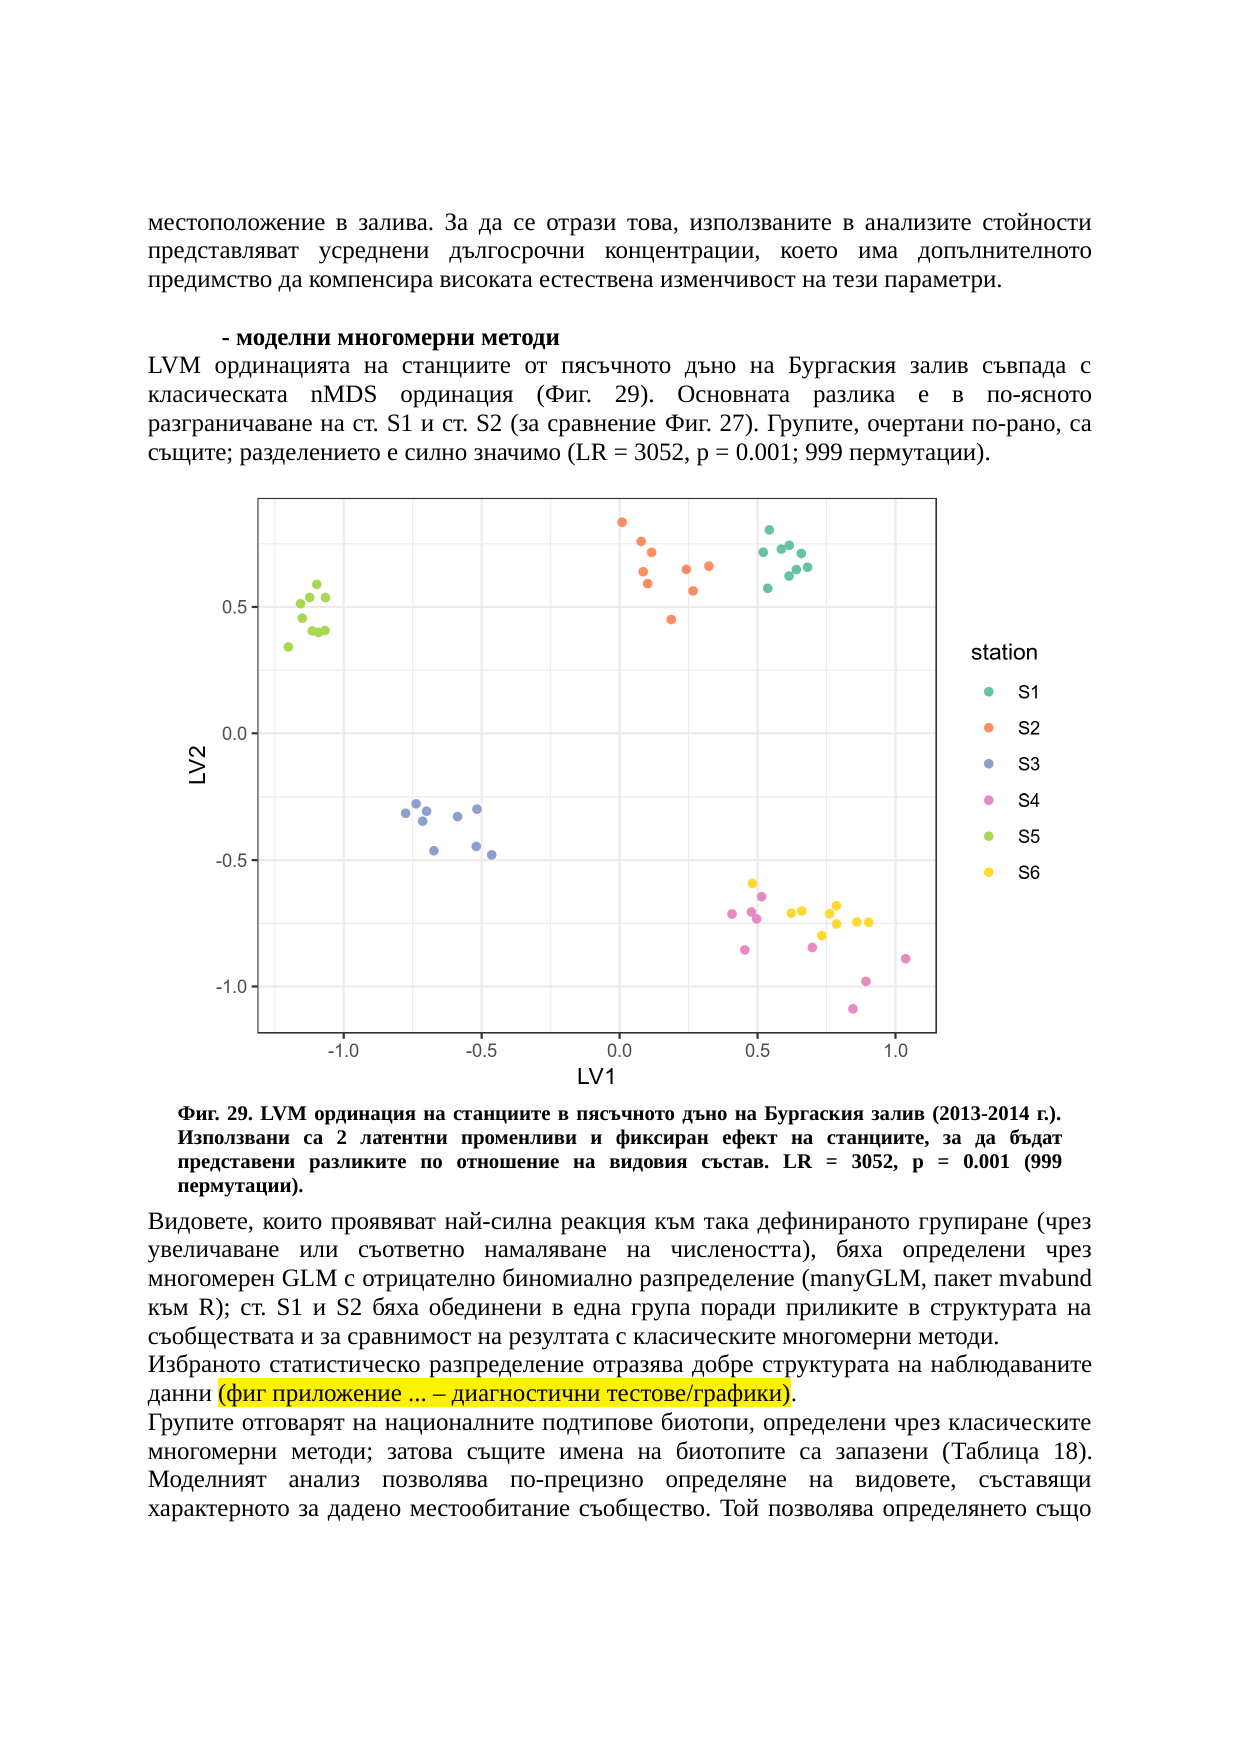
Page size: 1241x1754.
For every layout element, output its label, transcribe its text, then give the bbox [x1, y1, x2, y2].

text LVM ординацията на станциите от пясъчното дъно на Бургаския залив съвпада с класическата nMDS ординация (Фиг. 13). Основната разлика е в по-ясното разграничаване на ст. S1 и ст. S2 (за сравнение Фиг. 11). Групите, очертани по-рано, са същите; разделението е силно значимо (LR = 3052, p = 0.001; 999 пермутации). [148, 350, 1093, 465]
text Групите отговарят на националните подтипове биотопи, определени чрез класическите многомерни методи; затова същите имена на биотопите са запазени (Таблица 8). Моделният анализ позволява по-прецизно определяне на видовете, съставящи характерното за дадено местообитание съобщество. Той позволява определянето също [148, 1407, 1093, 1522]
text - моделни многомерни методи [148, 322, 1093, 350]
text Фиг. 13. LVM ординация на станциите в пясъчното дъно на Бургаския залив (2013-2014 г.). Използвани са 2 латентни променливи и фиксиран ефект на станциите, за да бъдат представени разликите по отношение на видовия състав. LR = 3052, p = 0.001 (999 пермутации). [177, 1101, 1063, 1197]
picture [177, 486, 1063, 1101]
text местоположение в залива. За да се отрази това, използваните в анализите стойности представляват усреднени дългосрочни концентрации, което има допълнителното предимство да компенсира високата естествена изменчивост на тези параметри. [148, 207, 1093, 293]
text Избраното статистическо разпределение отразява добре структурата на наблюдаваните данни (фиг приложение ... – диагностични тестове/графики). [148, 1349, 1093, 1407]
text Видовете, които проявяват най-силна реакция към така дефинираното групиране (чрез увеличаване или съответно намаляване на числеността), бяха определени чрез многомерен GLM с отрицателно биномиално разпределение (manyGLM, пакет mvabund към R); ст. S1 и S2 бяха обединени в една група поради приликите в структурата на съобществата и за сравнимост на резултата с класическите многомерни методи. [148, 1098, 1093, 1349]
